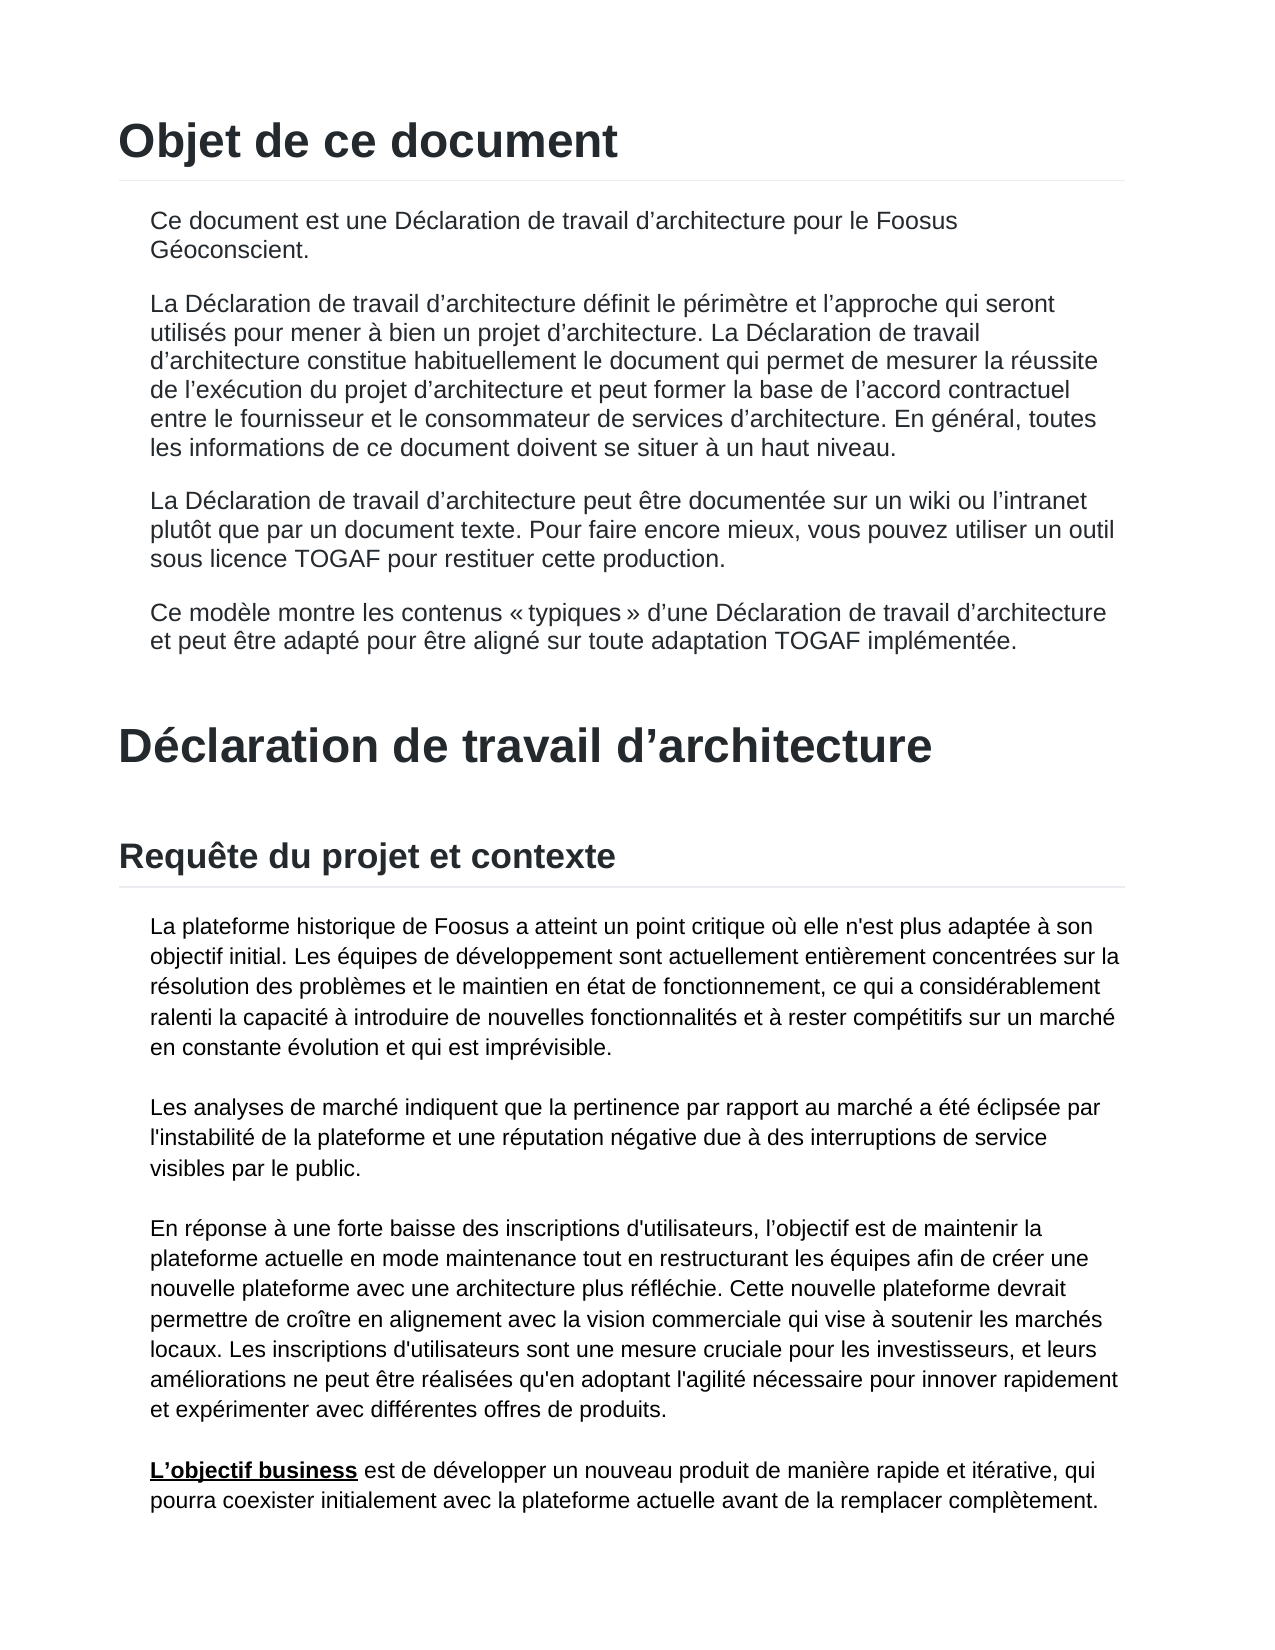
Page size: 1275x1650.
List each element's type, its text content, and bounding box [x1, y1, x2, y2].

text L’objectif business est de développer un nouveau produit de manière rapide et itérative, qui pourra coexister initialement avec la plateforme actuelle avant de la remplacer complètement. [150, 1457, 1125, 1513]
text Ce modèle montre les contenus « typiques » d’une Déclaration de travail d’architecture et peut être adapté pour être aligné sur toute adaptation TOGAF implémentée. [150, 598, 1125, 655]
subtitle Objet de ce document [119, 112, 1125, 180]
text Ce document est une Déclaration de travail d’architecture pour le Foosus Géoconscient. [150, 206, 1125, 264]
text En réponse à une forte baisse des inscriptions d'utilisateurs, l’objectif est de maintenir la plateforme actuelle en mode maintenance tout en restructurant les équipes afin de créer une nouvelle plateforme avec une architecture plus réfléchie. Cette nouvelle plateforme devrait permettre de croître en alignement avec la vision commerciale qui vise à soutenir les marchés locaux. Les inscriptions d'utilisateurs sont une mesure cruciale pour les investisseurs, et leurs améliorations ne peut être réalisées qu'en adoptant l'agilité nécessaire pour innover rapidement et expérimenter avec différentes offres de produits. [150, 1215, 1125, 1423]
text La Déclaration de travail d’architecture définit le périmètre et l’approche qui seront utilisés pour mener à bien un projet d’architecture. La Déclaration de travail d’architecture constitue habituellement le document qui permet de mesurer la réussite de l’exécution du projet d’architecture et peut former la base de l’accord contractuel entre le fournisseur et le consommateur de services d’architecture. En général, toutes les informations de ce document doivent se situer à un haut niveau. [150, 289, 1125, 461]
text Les analyses de marché indiquent que la pertinence par rapport au marché a été éclipsée par l'instabilité de la plateforme et une réputation négative due à des interruptions de service visibles par le public. [150, 1094, 1125, 1181]
text La Déclaration de travail d’architecture peut être documentée sur un wiki ou l’intranet plutôt que par un document texte. Pour faire encore mieux, vous pouvez utiliser un outil sous licence TOGAF pour restituer cette production. [150, 486, 1125, 573]
text La plateforme historique de Foosus a atteint un point critique où elle n'est plus adaptée à son objectif initial. Les équipes de développement sont actuellement entièrement concentrées sur la résolution des problèmes et le maintien en état de fonctionnement, ce qui a considérablement ralenti la capacité à introduire de nouvelles fonctionnalités et à rester compétitifs sur un marché en constante évolution et qui est imprévisible. [150, 913, 1125, 1060]
subtitle Requête du projet et contexte [119, 835, 1125, 886]
subtitle Déclaration de travail d’architecture [119, 718, 1125, 773]
